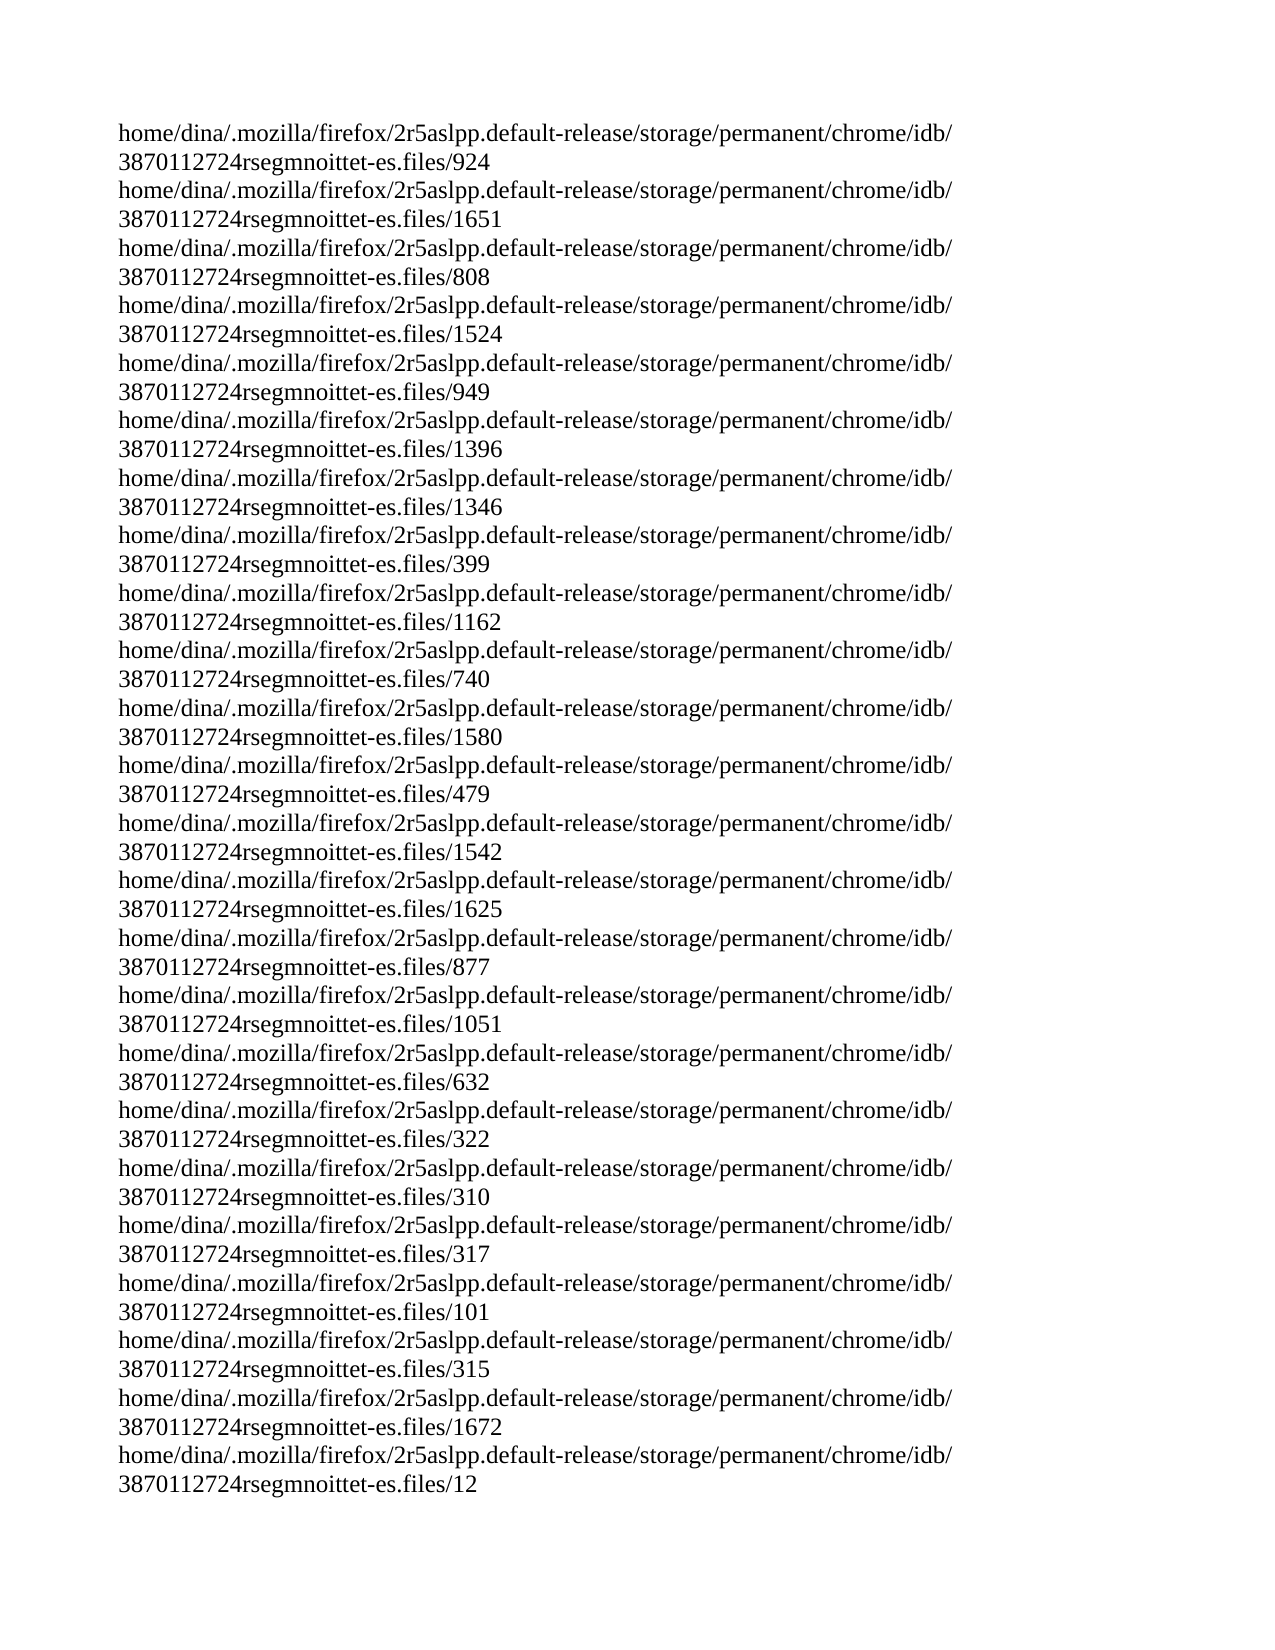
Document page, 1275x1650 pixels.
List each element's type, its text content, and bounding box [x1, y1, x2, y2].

text home/dina/.mozilla/firefox/2r5aslpp.default-release/storage/permanent/chrome/idb/3870112724rsegmnoittet-es.files/315 [118, 1326, 1157, 1383]
text home/dina/.mozilla/firefox/2r5aslpp.default-release/storage/permanent/chrome/idb/3870112724rsegmnoittet-es.files/740 [118, 636, 1157, 693]
text home/dina/.mozilla/firefox/2r5aslpp.default-release/storage/permanent/chrome/idb/3870112724rsegmnoittet-es.files/1542 [118, 808, 1157, 866]
text home/dina/.mozilla/firefox/2r5aslpp.default-release/storage/permanent/chrome/idb/3870112724rsegmnoittet-es.files/12 [118, 1441, 1157, 1498]
text home/dina/.mozilla/firefox/2r5aslpp.default-release/storage/permanent/chrome/idb/3870112724rsegmnoittet-es.files/1672 [118, 1383, 1157, 1441]
text home/dina/.mozilla/firefox/2r5aslpp.default-release/storage/permanent/chrome/idb/3870112724rsegmnoittet-es.files/877 [118, 923, 1157, 981]
text home/dina/.mozilla/firefox/2r5aslpp.default-release/storage/permanent/chrome/idb/3870112724rsegmnoittet-es.files/479 [118, 751, 1157, 808]
text home/dina/.mozilla/firefox/2r5aslpp.default-release/storage/permanent/chrome/idb/3870112724rsegmnoittet-es.files/1651 [118, 176, 1157, 233]
text home/dina/.mozilla/firefox/2r5aslpp.default-release/storage/permanent/chrome/idb/3870112724rsegmnoittet-es.files/310 [118, 1153, 1157, 1211]
text home/dina/.mozilla/firefox/2r5aslpp.default-release/storage/permanent/chrome/idb/3870112724rsegmnoittet-es.files/1162 [118, 578, 1157, 636]
text home/dina/.mozilla/firefox/2r5aslpp.default-release/storage/permanent/chrome/idb/3870112724rsegmnoittet-es.files/1524 [118, 291, 1157, 348]
text home/dina/.mozilla/firefox/2r5aslpp.default-release/storage/permanent/chrome/idb/3870112724rsegmnoittet-es.files/1396 [118, 406, 1157, 463]
text home/dina/.mozilla/firefox/2r5aslpp.default-release/storage/permanent/chrome/idb/3870112724rsegmnoittet-es.files/322 [118, 1096, 1157, 1153]
text home/dina/.mozilla/firefox/2r5aslpp.default-release/storage/permanent/chrome/idb/3870112724rsegmnoittet-es.files/399 [118, 521, 1157, 578]
text home/dina/.mozilla/firefox/2r5aslpp.default-release/storage/permanent/chrome/idb/3870112724rsegmnoittet-es.files/101 [118, 1268, 1157, 1326]
text home/dina/.mozilla/firefox/2r5aslpp.default-release/storage/permanent/chrome/idb/3870112724rsegmnoittet-es.files/1625 [118, 866, 1157, 923]
text home/dina/.mozilla/firefox/2r5aslpp.default-release/storage/permanent/chrome/idb/3870112724rsegmnoittet-es.files/949 [118, 348, 1157, 406]
text home/dina/.mozilla/firefox/2r5aslpp.default-release/storage/permanent/chrome/idb/3870112724rsegmnoittet-es.files/317 [118, 1211, 1157, 1268]
text home/dina/.mozilla/firefox/2r5aslpp.default-release/storage/permanent/chrome/idb/3870112724rsegmnoittet-es.files/1346 [118, 463, 1157, 521]
text home/dina/.mozilla/firefox/2r5aslpp.default-release/storage/permanent/chrome/idb/3870112724rsegmnoittet-es.files/1580 [118, 693, 1157, 751]
text home/dina/.mozilla/firefox/2r5aslpp.default-release/storage/permanent/chrome/idb/3870112724rsegmnoittet-es.files/924 [118, 118, 1157, 176]
text home/dina/.mozilla/firefox/2r5aslpp.default-release/storage/permanent/chrome/idb/3870112724rsegmnoittet-es.files/1051 [118, 981, 1157, 1038]
text home/dina/.mozilla/firefox/2r5aslpp.default-release/storage/permanent/chrome/idb/3870112724rsegmnoittet-es.files/632 [118, 1038, 1157, 1096]
text home/dina/.mozilla/firefox/2r5aslpp.default-release/storage/permanent/chrome/idb/3870112724rsegmnoittet-es.files/808 [118, 233, 1157, 291]
